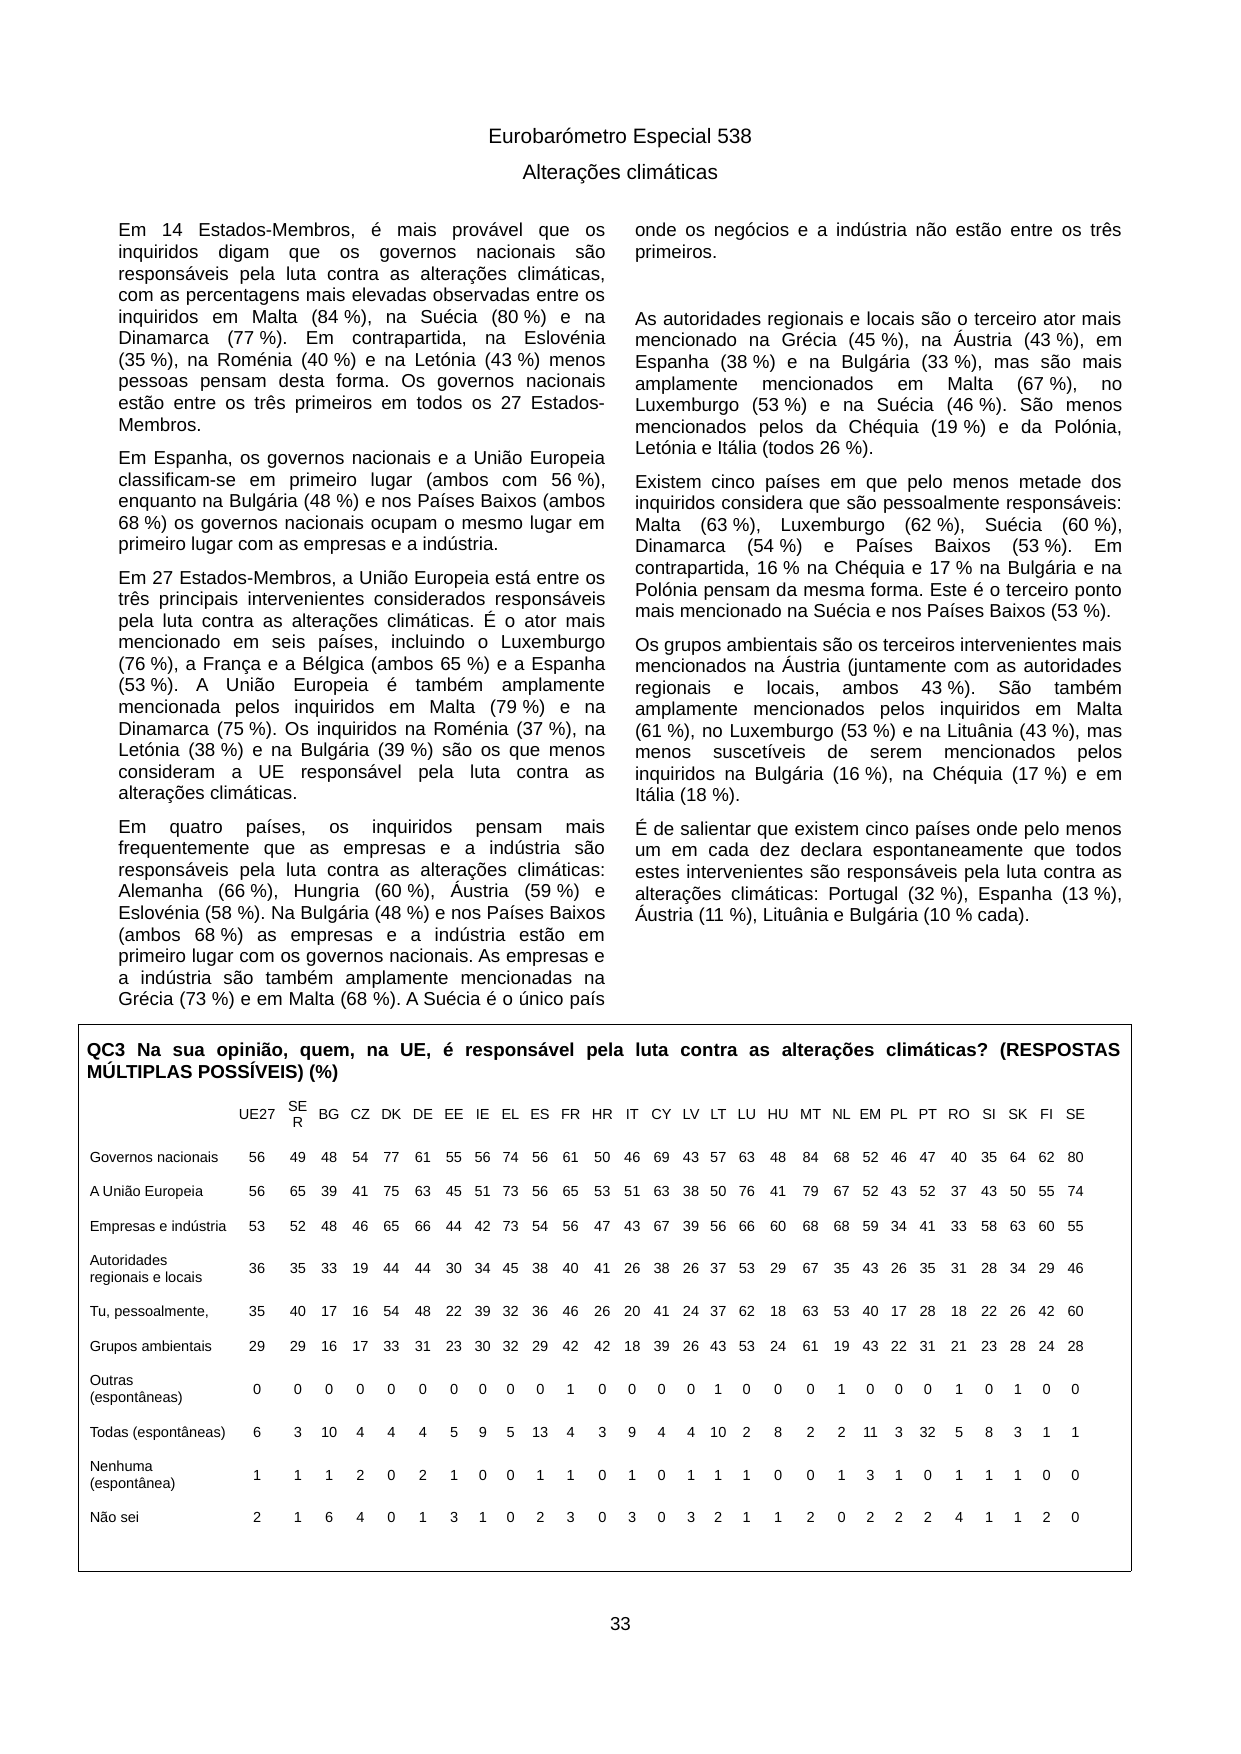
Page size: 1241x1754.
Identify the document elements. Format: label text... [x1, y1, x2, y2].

table_cell Nenhuma (espontânea) [87, 1449, 231, 1500]
table_cell 2 [525, 1500, 555, 1535]
table_cell 22 [884, 1329, 913, 1363]
table_cell 57 [705, 1140, 732, 1174]
table_cell 26 [619, 1243, 646, 1294]
table_cell 62 [1033, 1140, 1060, 1174]
table_header LV [677, 1088, 704, 1139]
table_cell 35 [283, 1243, 313, 1294]
table_cell Todas (espontâneas) [87, 1415, 231, 1449]
table_cell 61 [555, 1140, 586, 1174]
table_cell 6 [313, 1500, 345, 1535]
table_cell 0 [375, 1500, 407, 1535]
table_cell 11 [856, 1415, 884, 1449]
text Em quatro países, os inquiridos pensam mais frequentemente que as empresas e a indústria são responsáveis pela luta contra as alterações climáticas: Alemanha (66 %), Hungria (60 %), Áustria (59 %) e Eslovénia (58 %). Na Bulgária (48 %) e nos Países Baixos (ambos 68 %) as empresas e a indústria estão em primeiro lugar com os governos nacionais. As empresas e a indústria são também amplamente mencionadas na Grécia (73 %) e em Malta (68 %). A Suécia é o único país [118, 816, 605, 1009]
table_cell 58 [975, 1209, 1002, 1243]
table_cell 68 [826, 1140, 856, 1174]
table_cell 24 [761, 1329, 794, 1363]
table_header [87, 1088, 231, 1139]
table_header BG [313, 1088, 345, 1139]
table_cell 3 [439, 1500, 469, 1535]
table_cell 32 [496, 1294, 525, 1329]
table_cell 43 [884, 1174, 913, 1208]
table_cell 37 [705, 1243, 732, 1294]
table_cell 4 [942, 1500, 975, 1535]
table_cell 49 [283, 1140, 313, 1174]
table_header EL [496, 1088, 525, 1139]
table_header SK [1003, 1088, 1033, 1139]
table_cell 63 [732, 1140, 761, 1174]
table_cell 2 [794, 1500, 826, 1535]
table_cell 42 [555, 1329, 586, 1363]
table_cell 1 [231, 1449, 282, 1500]
table_cell 1 [555, 1449, 586, 1500]
table_cell 45 [439, 1174, 469, 1208]
text QC3 Na sua opinião, quem, na UE, é responsável pela luta contra as alterações climáticas? (RESPOSTAS MÚLTIPLAS POSSÍVEIS) (%) [87, 1039, 1122, 1082]
table_header HU [761, 1088, 794, 1139]
table_cell 1 [732, 1449, 761, 1500]
table_cell 0 [794, 1449, 826, 1500]
table_cell 53 [732, 1329, 761, 1363]
table_header LT [705, 1088, 732, 1139]
table_cell 26 [586, 1294, 618, 1329]
table_cell 0 [496, 1449, 525, 1500]
table_header CZ [345, 1088, 375, 1139]
table_header LU [732, 1088, 761, 1139]
table_cell 36 [525, 1294, 555, 1329]
table_cell 39 [646, 1329, 677, 1363]
table_cell 18 [942, 1294, 975, 1329]
table_cell 0 [469, 1363, 496, 1414]
table_cell 17 [345, 1329, 375, 1363]
table_header SER [283, 1088, 313, 1139]
text É de salientar que existem cinco países onde pelo menos um em cada dez declara espontaneamente que todos estes intervenientes são responsáveis pela luta contra as alterações climáticas: Portugal (32 %), Espanha (13 %), Áustria (11 %), Lituânia e Bulgária (10 % cada). [635, 818, 1122, 926]
table_cell 34 [469, 1243, 496, 1294]
table_header FR [555, 1088, 586, 1139]
table_cell 53 [231, 1209, 282, 1243]
table_cell 42 [469, 1209, 496, 1243]
table_cell 77 [375, 1140, 407, 1174]
text [79, 1025, 1131, 1571]
table_cell 24 [677, 1294, 704, 1329]
table_cell 38 [677, 1174, 704, 1208]
table_cell 0 [677, 1363, 704, 1414]
table_header UE27 [231, 1088, 282, 1139]
table_cell 2 [794, 1415, 826, 1449]
table_cell 1 [619, 1449, 646, 1500]
table_cell 31 [407, 1329, 438, 1363]
table_cell 1 [283, 1500, 313, 1535]
table_header CY [646, 1088, 677, 1139]
table_cell 0 [231, 1363, 282, 1414]
table_cell 29 [1033, 1243, 1060, 1294]
table_cell 4 [345, 1500, 375, 1535]
table_cell 0 [646, 1449, 677, 1500]
table_cell 67 [646, 1209, 677, 1243]
table_cell 69 [646, 1140, 677, 1174]
table_cell 3 [884, 1415, 913, 1449]
table_cell 46 [1060, 1243, 1091, 1294]
table_cell Autoridades regionais e locais [87, 1243, 231, 1294]
table_cell 56 [525, 1140, 555, 1174]
table_cell 65 [283, 1174, 313, 1208]
table_cell 1 [975, 1449, 1002, 1500]
table_cell 30 [469, 1329, 496, 1363]
table_cell 2 [231, 1500, 282, 1535]
table_cell 50 [1003, 1174, 1033, 1208]
table_cell 39 [469, 1294, 496, 1329]
table_cell 1 [469, 1500, 496, 1535]
table_cell 0 [1060, 1449, 1091, 1500]
table_cell 42 [1033, 1294, 1060, 1329]
table_cell 44 [375, 1243, 407, 1294]
table_cell 47 [586, 1209, 618, 1243]
table_cell 4 [677, 1415, 704, 1449]
table_cell 65 [555, 1174, 586, 1208]
table_cell 13 [525, 1415, 555, 1449]
table_header IT [619, 1088, 646, 1139]
table_cell 1 [555, 1363, 586, 1414]
table_cell 63 [407, 1174, 438, 1208]
table_cell 43 [677, 1140, 704, 1174]
text Em 14 Estados-Membros, é mais provável que os inquiridos digam que os governos nacionais são responsáveis pela luta contra as alterações climáticas, com as percentagens mais elevadas observadas entre os inquiridos em Malta (84 %), na Suécia (80 %) e na Dinamarca (77 %). Em contrapartida, na Eslovénia (35 %), na Roménia (40 %) e na Letónia (43 %) menos pessoas pensam desta forma. Os governos nacionais estão entre os três primeiros em todos os 27 Estados-Membros. [118, 219, 605, 435]
table_cell 1 [1060, 1415, 1091, 1449]
table_cell 37 [942, 1174, 975, 1208]
table_cell 0 [496, 1363, 525, 1414]
table_cell 53 [732, 1243, 761, 1294]
table_cell 46 [619, 1140, 646, 1174]
table_cell 4 [375, 1415, 407, 1449]
text onde os negócios e a indústria não estão entre os três primeiros. [635, 219, 1122, 262]
table_cell 28 [1060, 1329, 1091, 1363]
table_cell 0 [619, 1363, 646, 1414]
table_cell 56 [555, 1209, 586, 1243]
table_cell 50 [705, 1174, 732, 1208]
table_cell 61 [407, 1140, 438, 1174]
table_cell 1 [942, 1449, 975, 1500]
table_cell 21 [942, 1329, 975, 1363]
table_cell 0 [283, 1363, 313, 1414]
table_cell 56 [705, 1209, 732, 1243]
table_cell 60 [1033, 1209, 1060, 1243]
table_cell 23 [439, 1329, 469, 1363]
table_cell 56 [231, 1140, 282, 1174]
table_cell 1 [677, 1449, 704, 1500]
table_cell 33 [375, 1329, 407, 1363]
table_cell 19 [826, 1329, 856, 1363]
table_cell 66 [732, 1209, 761, 1243]
table_cell 40 [942, 1140, 975, 1174]
table_cell 64 [1003, 1140, 1033, 1174]
table_cell 80 [1060, 1140, 1091, 1174]
table_cell 0 [345, 1363, 375, 1414]
table_cell 30 [439, 1243, 469, 1294]
table_cell 29 [761, 1243, 794, 1294]
text As autoridades regionais e locais são o terceiro ator mais mencionado na Grécia (45 %), na Áustria (43 %), em Espanha (38 %) e na Bulgária (33 %), mas são mais amplamente mencionados em Malta (67 %), no Luxemburgo (53 %) e na Suécia (46 %). São menos mencionados pelos da Chéquia (19 %) e da Polónia, Letónia e Itália (todos 26 %). [635, 308, 1122, 459]
table_cell 35 [826, 1243, 856, 1294]
table_cell 32 [913, 1415, 942, 1449]
table_cell 47 [913, 1140, 942, 1174]
table_cell 20 [619, 1294, 646, 1329]
table_cell 0 [407, 1363, 438, 1414]
table_cell 38 [646, 1243, 677, 1294]
table_cell 44 [407, 1243, 438, 1294]
table_cell Tu, pessoalmente, [87, 1294, 231, 1329]
table_cell 3 [1003, 1415, 1033, 1449]
table_cell 0 [975, 1363, 1002, 1414]
table_cell 43 [705, 1329, 732, 1363]
table_cell 56 [231, 1174, 282, 1208]
table_header PL [884, 1088, 913, 1139]
table_cell 65 [375, 1209, 407, 1243]
table_cell 33 [313, 1243, 345, 1294]
table_cell 1 [313, 1449, 345, 1500]
table_cell 5 [496, 1415, 525, 1449]
table_cell 1 [884, 1449, 913, 1500]
table_cell 73 [496, 1209, 525, 1243]
table_cell 0 [496, 1500, 525, 1535]
table_cell 35 [231, 1294, 282, 1329]
table_cell 9 [619, 1415, 646, 1449]
table_cell 9 [469, 1415, 496, 1449]
table_header IE [469, 1088, 496, 1139]
table_cell 84 [794, 1140, 826, 1174]
table_cell 54 [525, 1209, 555, 1243]
table_cell 2 [826, 1415, 856, 1449]
table_cell 67 [794, 1243, 826, 1294]
table_cell 26 [1003, 1294, 1033, 1329]
table_cell A União Europeia [87, 1174, 231, 1208]
table_cell 41 [345, 1174, 375, 1208]
table_cell 22 [975, 1294, 1002, 1329]
table_cell 42 [586, 1329, 618, 1363]
table_cell 26 [677, 1329, 704, 1363]
table_cell 1 [407, 1500, 438, 1535]
table_cell 36 [231, 1243, 282, 1294]
table_cell 0 [313, 1363, 345, 1414]
table_cell 74 [1060, 1174, 1091, 1208]
table_cell 16 [345, 1294, 375, 1329]
table_cell 34 [1003, 1243, 1033, 1294]
table_cell 41 [761, 1174, 794, 1208]
table_cell 29 [525, 1329, 555, 1363]
table_cell 1 [439, 1449, 469, 1500]
table_cell 43 [975, 1174, 1002, 1208]
table_cell 37 [705, 1294, 732, 1329]
table_cell 1 [942, 1363, 975, 1414]
table_cell 0 [913, 1449, 942, 1500]
table_cell 0 [439, 1363, 469, 1414]
table_cell 0 [1033, 1363, 1060, 1414]
table_cell 0 [884, 1363, 913, 1414]
table_header DE [407, 1088, 438, 1139]
table_cell 24 [1033, 1329, 1060, 1363]
table_header NL [826, 1088, 856, 1139]
table_header FI [1033, 1088, 1060, 1139]
table_cell 28 [975, 1243, 1002, 1294]
table_cell 38 [525, 1243, 555, 1294]
table_cell 41 [586, 1243, 618, 1294]
table_cell 66 [407, 1209, 438, 1243]
table_cell 18 [761, 1294, 794, 1329]
table_cell 63 [794, 1294, 826, 1329]
table_cell 3 [586, 1415, 618, 1449]
table_cell 45 [496, 1243, 525, 1294]
table_cell 76 [732, 1174, 761, 1208]
table_cell 54 [375, 1294, 407, 1329]
table_cell 46 [555, 1294, 586, 1329]
table_header PT [913, 1088, 942, 1139]
table_cell 6 [231, 1415, 282, 1449]
table_cell 68 [794, 1209, 826, 1243]
table_cell 68 [826, 1209, 856, 1243]
table_cell 10 [313, 1415, 345, 1449]
table_cell 1 [826, 1363, 856, 1414]
table_header SI [975, 1088, 1002, 1139]
table_cell 60 [1060, 1294, 1091, 1329]
table_cell 16 [313, 1329, 345, 1363]
table_cell Não sei [87, 1500, 231, 1535]
table_cell 0 [586, 1363, 618, 1414]
table_cell 48 [313, 1140, 345, 1174]
table_cell 44 [439, 1209, 469, 1243]
table_cell 29 [231, 1329, 282, 1363]
table_cell 53 [586, 1174, 618, 1208]
table_cell 1 [1033, 1415, 1060, 1449]
table_cell Governos nacionais [87, 1140, 231, 1174]
table_cell 63 [646, 1174, 677, 1208]
table_cell 50 [586, 1140, 618, 1174]
table_cell 26 [677, 1243, 704, 1294]
table_cell 39 [313, 1174, 345, 1208]
table_cell 35 [975, 1140, 1002, 1174]
table_cell 0 [1033, 1449, 1060, 1500]
table_cell 0 [732, 1363, 761, 1414]
table_header ES [525, 1088, 555, 1139]
table_cell 43 [619, 1209, 646, 1243]
table_cell Grupos ambientais [87, 1329, 231, 1363]
table_cell 2 [345, 1449, 375, 1500]
table_cell 34 [884, 1209, 913, 1243]
table_cell 1 [1003, 1500, 1033, 1535]
table_cell 18 [619, 1329, 646, 1363]
table_cell 4 [345, 1415, 375, 1449]
table_cell 17 [313, 1294, 345, 1329]
table_cell 0 [856, 1363, 884, 1414]
table_cell 1 [975, 1500, 1002, 1535]
table_cell 3 [555, 1500, 586, 1535]
table_cell Empresas e indústria [87, 1209, 231, 1243]
table_cell 8 [975, 1415, 1002, 1449]
table_cell 4 [407, 1415, 438, 1449]
table_cell 1 [732, 1500, 761, 1535]
table_cell 17 [884, 1294, 913, 1329]
table_cell 0 [761, 1449, 794, 1500]
table_header SE [1060, 1088, 1091, 1139]
table_cell 33 [942, 1209, 975, 1243]
table_cell 31 [913, 1329, 942, 1363]
table_cell 5 [942, 1415, 975, 1449]
table_cell 75 [375, 1174, 407, 1208]
table_cell 73 [496, 1174, 525, 1208]
table_cell 2 [884, 1500, 913, 1535]
table_cell 0 [375, 1449, 407, 1500]
table_cell 53 [826, 1294, 856, 1329]
table_cell 55 [1033, 1174, 1060, 1208]
table_cell 32 [496, 1329, 525, 1363]
table_cell 23 [975, 1329, 1002, 1363]
table_cell 48 [761, 1140, 794, 1174]
table_cell 51 [619, 1174, 646, 1208]
table_cell 48 [407, 1294, 438, 1329]
table_cell 0 [646, 1363, 677, 1414]
table_cell 28 [1003, 1329, 1033, 1363]
table_cell 56 [469, 1140, 496, 1174]
table_cell 3 [619, 1500, 646, 1535]
table_cell 0 [761, 1363, 794, 1414]
table_cell 19 [345, 1243, 375, 1294]
table_cell 22 [439, 1294, 469, 1329]
table_cell 40 [856, 1294, 884, 1329]
table_cell 3 [283, 1415, 313, 1449]
table_cell 28 [913, 1294, 942, 1329]
table_cell 0 [375, 1363, 407, 1414]
table_cell 0 [1060, 1500, 1091, 1535]
table_cell 52 [856, 1174, 884, 1208]
table_cell 56 [525, 1174, 555, 1208]
table_cell 41 [646, 1294, 677, 1329]
table_cell 48 [313, 1209, 345, 1243]
table_cell 46 [345, 1209, 375, 1243]
text Os grupos ambientais são os terceiros intervenientes mais mencionados na Áustria (juntamente com as autoridades regionais e locais, ambos 43 %). São também amplamente mencionados pelos inquiridos em Malta (61 %), no Luxemburgo (53 %) e na Lituânia (43 %), mas menos suscetíveis de serem mencionados pelos inquiridos na Bulgária (16 %), na Chéquia (17 %) e em Itália (18 %). [635, 633, 1122, 806]
table_cell 1 [761, 1500, 794, 1535]
table_cell 4 [646, 1415, 677, 1449]
table_cell 54 [345, 1140, 375, 1174]
table_header DK [375, 1088, 407, 1139]
table_cell 55 [439, 1140, 469, 1174]
table_cell 10 [705, 1415, 732, 1449]
text Em 27 Estados-Membros, a União Europeia está entre os três principais intervenientes considerados responsáveis pela luta contra as alterações climáticas. É o ator mais mencionado em seis países, incluindo o Luxemburgo (76 %), a França e a Bélgica (ambos 65 %) e a Espanha (53 %). A União Europeia é também amplamente mencionada pelos inquiridos em Malta (79 %) e na Dinamarca (75 %). Os inquiridos na Roménia (37 %), na Letónia (38 %) e na Bulgária (39 %) são os que menos consideram a UE responsável pela luta contra as alterações climáticas. [118, 566, 605, 804]
table_header MT [794, 1088, 826, 1139]
table_cell 55 [1060, 1209, 1091, 1243]
table_header EM [856, 1088, 884, 1139]
table_cell 74 [496, 1140, 525, 1174]
table_cell 40 [555, 1243, 586, 1294]
table_cell 1 [705, 1363, 732, 1414]
table_cell 0 [1060, 1363, 1091, 1414]
table_cell 0 [913, 1363, 942, 1414]
table_cell 2 [407, 1449, 438, 1500]
table_cell 26 [884, 1243, 913, 1294]
table_cell 2 [1033, 1500, 1060, 1535]
table_cell 51 [469, 1174, 496, 1208]
table_header HR [586, 1088, 618, 1139]
table_cell 61 [794, 1329, 826, 1363]
table_cell 62 [732, 1294, 761, 1329]
table_cell 0 [646, 1500, 677, 1535]
table_cell 43 [856, 1329, 884, 1363]
table_cell 8 [761, 1415, 794, 1449]
table_cell 1 [525, 1449, 555, 1500]
table_cell 52 [913, 1174, 942, 1208]
table_cell 39 [677, 1209, 704, 1243]
table_cell 60 [761, 1209, 794, 1243]
table_cell 1 [1003, 1449, 1033, 1500]
table_cell 67 [826, 1174, 856, 1208]
table_cell 79 [794, 1174, 826, 1208]
table_cell 1 [826, 1449, 856, 1500]
table_cell 3 [856, 1449, 884, 1500]
table_cell 63 [1003, 1209, 1033, 1243]
table_cell Outras (espontâneas) [87, 1363, 231, 1414]
text Existem cinco países em que pelo menos metade dos inquiridos considera que são pessoalmente responsáveis: Malta (63 %), Luxemburgo (62 %), Suécia (60 %), Dinamarca (54 %) e Países Baixos (53 %). Em contrapartida, 16 % na Chéquia e 17 % na Bulgária e na Polónia pensam da mesma forma. Este é o terceiro ponto mais mencionado na Suécia e nos Países Baixos (53 %). [635, 471, 1122, 621]
table_cell 3 [677, 1500, 704, 1535]
table_cell 2 [913, 1500, 942, 1535]
table_cell 59 [856, 1209, 884, 1243]
table_cell 0 [525, 1363, 555, 1414]
table_cell 1 [1003, 1363, 1033, 1414]
table_cell 4 [555, 1415, 586, 1449]
table_cell 0 [469, 1449, 496, 1500]
table_cell 52 [283, 1209, 313, 1243]
table_cell 2 [705, 1500, 732, 1535]
table_cell 43 [856, 1243, 884, 1294]
table_cell 0 [794, 1363, 826, 1414]
table_cell 46 [884, 1140, 913, 1174]
table_cell 52 [856, 1140, 884, 1174]
table_cell 1 [705, 1449, 732, 1500]
table_cell 41 [913, 1209, 942, 1243]
table_cell 0 [826, 1500, 856, 1535]
table_cell 5 [439, 1415, 469, 1449]
table_cell 40 [283, 1294, 313, 1329]
table_cell 35 [913, 1243, 942, 1294]
table_cell 0 [586, 1449, 618, 1500]
table_cell 29 [283, 1329, 313, 1363]
table_cell 0 [586, 1500, 618, 1535]
table_header EE [439, 1088, 469, 1139]
table_cell 2 [856, 1500, 884, 1535]
table_cell 2 [732, 1415, 761, 1449]
table_cell 1 [283, 1449, 313, 1500]
table_header RO [942, 1088, 975, 1139]
table_cell 31 [942, 1243, 975, 1294]
text Em Espanha, os governos nacionais e a União Europeia classificam-se em primeiro lugar (ambos com 56 %), enquanto na Bulgária (48 %) e nos Países Baixos (ambos 68 %) os governos nacionais ocupam o mesmo lugar em primeiro lugar com as empresas e a indústria. [118, 447, 605, 554]
